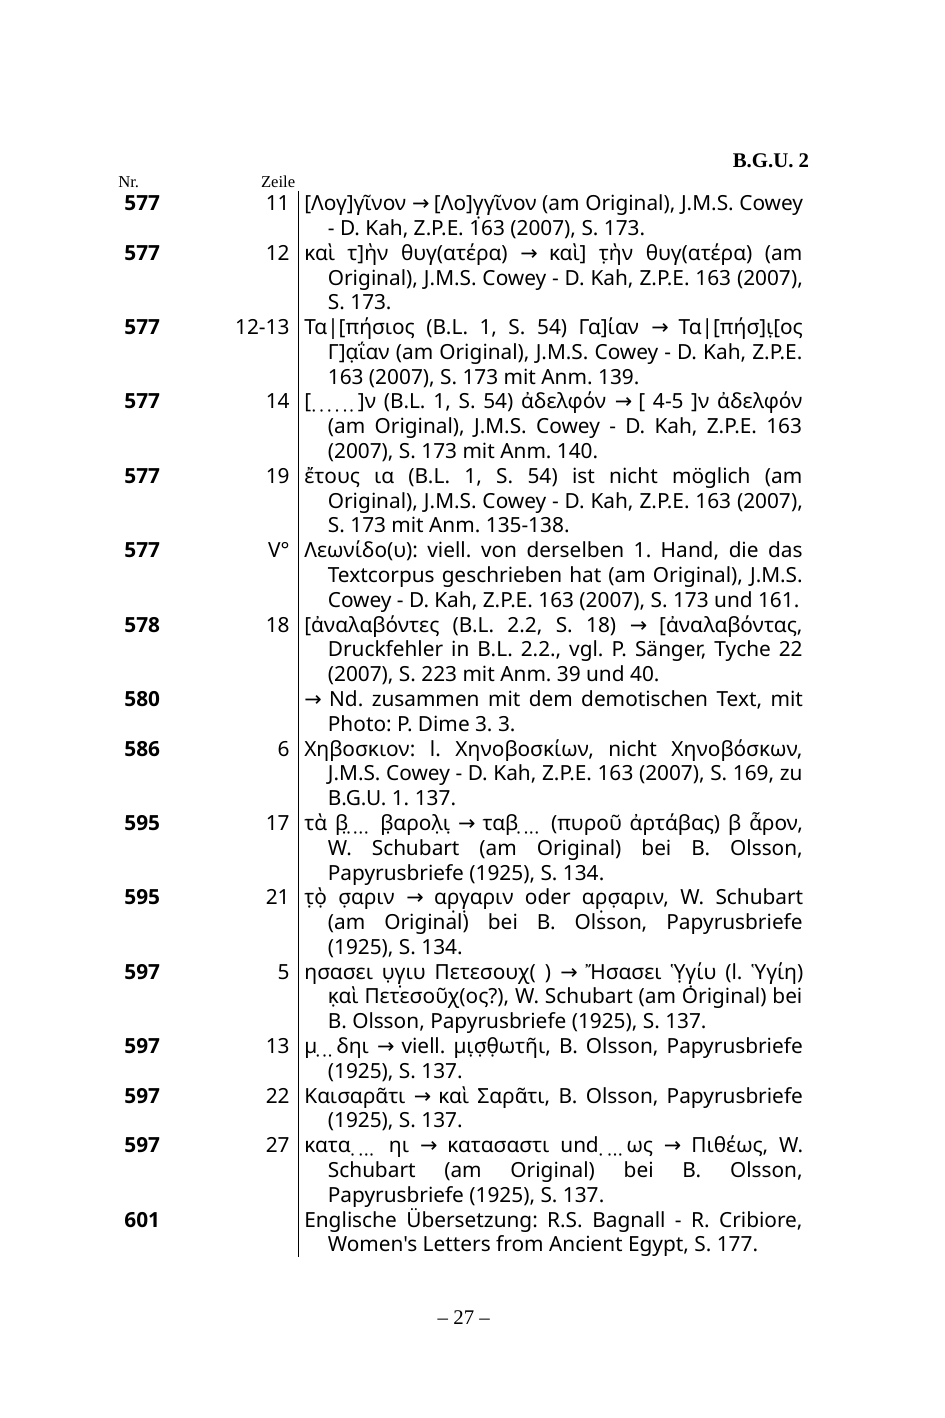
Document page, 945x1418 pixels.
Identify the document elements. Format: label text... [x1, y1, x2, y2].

table_cell 5 [207, 959, 298, 1034]
table_cell → Nd. zusammen mit dem demotischen Text, mit Photo: P. Dime 3. 3. [299, 687, 809, 736]
table_cell 578 [118, 612, 207, 687]
table_cell καὶ τ]ὴν θυγ(ατέρα) → καὶ] τ̣ὴν θυγ(ατέρα) (am Original), J.M.S. Cowey - D. Kah, Z.P.E. 163 (2007), S. 173. [299, 240, 809, 315]
table_cell Λεωνίδο(υ): viell. von derselben 1. Hand, die das Textcorpus geschrieben hat (am Original), J.M.S. Cowey - D. Kah, Z.P.E. 163 (2007), S. 173 und 161. [299, 538, 809, 612]
table_cell 577 [118, 240, 207, 315]
table_cell 21 [207, 885, 298, 959]
table_cell Englische Übersetzung: R.S. Bagnall - R. Cribiore, Women's Letters from Ancient Egypt, S. 177. [299, 1207, 809, 1257]
table_cell 577 [118, 389, 207, 463]
table_cell 6 [207, 736, 298, 811]
table_cell τ̣ὸ̣ σ̣αριν → αρ̣γ̣αριν oder αρ̣σ̣αριν, W. Schubart (am Original) bei B. Olsson, Papyrusbriefe (1925), S. 134. [299, 885, 809, 959]
table_cell 577 [118, 538, 207, 612]
table_cell 577 [118, 315, 207, 389]
table_cell Τα|[πήσιος (B.L. 1, S. 54) Γα]ίαν → Τα|[πήσ]ι̣[ος Γ]α̣ΐαν (am Original), J.M.S. Cowey - D. Kah, Z.P.E. 163 (2007), S. 173 mit Anm. 139. [299, 315, 809, 389]
table_cell 22 [207, 1083, 298, 1133]
table_cell 19 [207, 464, 298, 538]
table_cell μ ̣ ̣ ̣δηι → viell. μι̣σ̣θ̣ωτῆι, B. Olsson, Papyrusbriefe (1925), S. 137. [299, 1034, 809, 1083]
table_cell ησασει υ̣γ̣ιυ Πετεσουχ( ) → Ἤσασει Ὑ̣γ̣ίυ (l. Ὑγίη) κ̣αὶ Πετεσοῦχ(ος?), W. Schubart (am Original) bei B. Olsson, Papyrusbriefe (1925), S. 137. [299, 959, 809, 1034]
table_cell 14 [207, 389, 298, 463]
table_cell [207, 1207, 298, 1257]
table_cell [ἀναλαβόντες (B.L. 2.2, S. 18) → [ἀναλαβόντας, Druckfehler in B.L. 2.2., vgl. P. Sänger, Tyche 22 (2007), S. 223 mit Anm. 39 und 40. [299, 612, 809, 687]
table_cell [207, 687, 298, 736]
table_cell [Λογ]γῖνον → [Λο]γ̣γῖνον (am Original), J.M.S. Cowey - D. Kah, Z.P.E. 163 (2007), S. 173. [299, 191, 809, 240]
table_cell 12 [207, 240, 298, 315]
table_cell 595 [118, 885, 207, 959]
table_cell 12-13 [207, 315, 298, 389]
table_cell Χηβοσκιον: l. Χηνοβοσκίων, nicht Χηνοβόσκων, J.M.S. Cowey - D. Kah, Z.P.E. 163 (2007), S. 169, zu B.G.U. 1. 137. [299, 736, 809, 811]
table_cell 597 [118, 1034, 207, 1083]
table_cell 580 [118, 687, 207, 736]
table_cell 18 [207, 612, 298, 687]
table_cell Καισαρᾶτι → καὶ Σαρᾶτι, B. Olsson, Papyrusbriefe (1925), S. 137. [299, 1083, 809, 1133]
table_cell 601 [118, 1207, 207, 1257]
table_cell 577 [118, 464, 207, 538]
table_cell 27 [207, 1133, 298, 1207]
table_cell τὰ β̣ ̣ ̣ ̣ ̣ β̣αρολ̣ι̣ → ταβ ̣ ̣ ̣ ̣ (πυροῦ ἀρτάβας) β ἆρον, W. Schubart (am Original) bei B. Olsson, Papyrusbriefe (1925), S. 134. [299, 811, 809, 885]
table_cell 597 [118, 1133, 207, 1207]
table_cell 586 [118, 736, 207, 811]
table_cell 597 [118, 1083, 207, 1133]
table_cell 13 [207, 1034, 298, 1083]
table_cell 11 [207, 191, 298, 240]
table_cell [ ̣ ̣ ̣ ̣ ̣ ̣]ν (B.L. 1, S. 54) ἀδελφόν → [ 4-5 ]ν ἀδελφόν (am Original), J.M.S. Cowey - D. Kah, Z.P.E. 163 (2007), S. 173 mit Anm. 140. [299, 389, 809, 463]
table_cell 17 [207, 811, 298, 885]
table_cell ἔτους ια (B.L. 1, S. 54) ist nicht möglich (am Original), J.M.S. Cowey - D. Kah, Z.P.E. 163 (2007), S. 173 mit Anm. 135-138. [299, 464, 809, 538]
table_cell 597 [118, 959, 207, 1034]
table_cell 577 [118, 191, 207, 240]
table_cell κατα ̣ ̣ ̣ ̣ ηι → κατασαστι und ̣ ̣ ̣ ̣ως → Πιθέως, W. Schubart (am Original) bei B. Olsson, Papyrusbriefe (1925), S. 137. [299, 1133, 809, 1207]
table_cell V° [207, 538, 298, 612]
table_cell 595 [118, 811, 207, 885]
